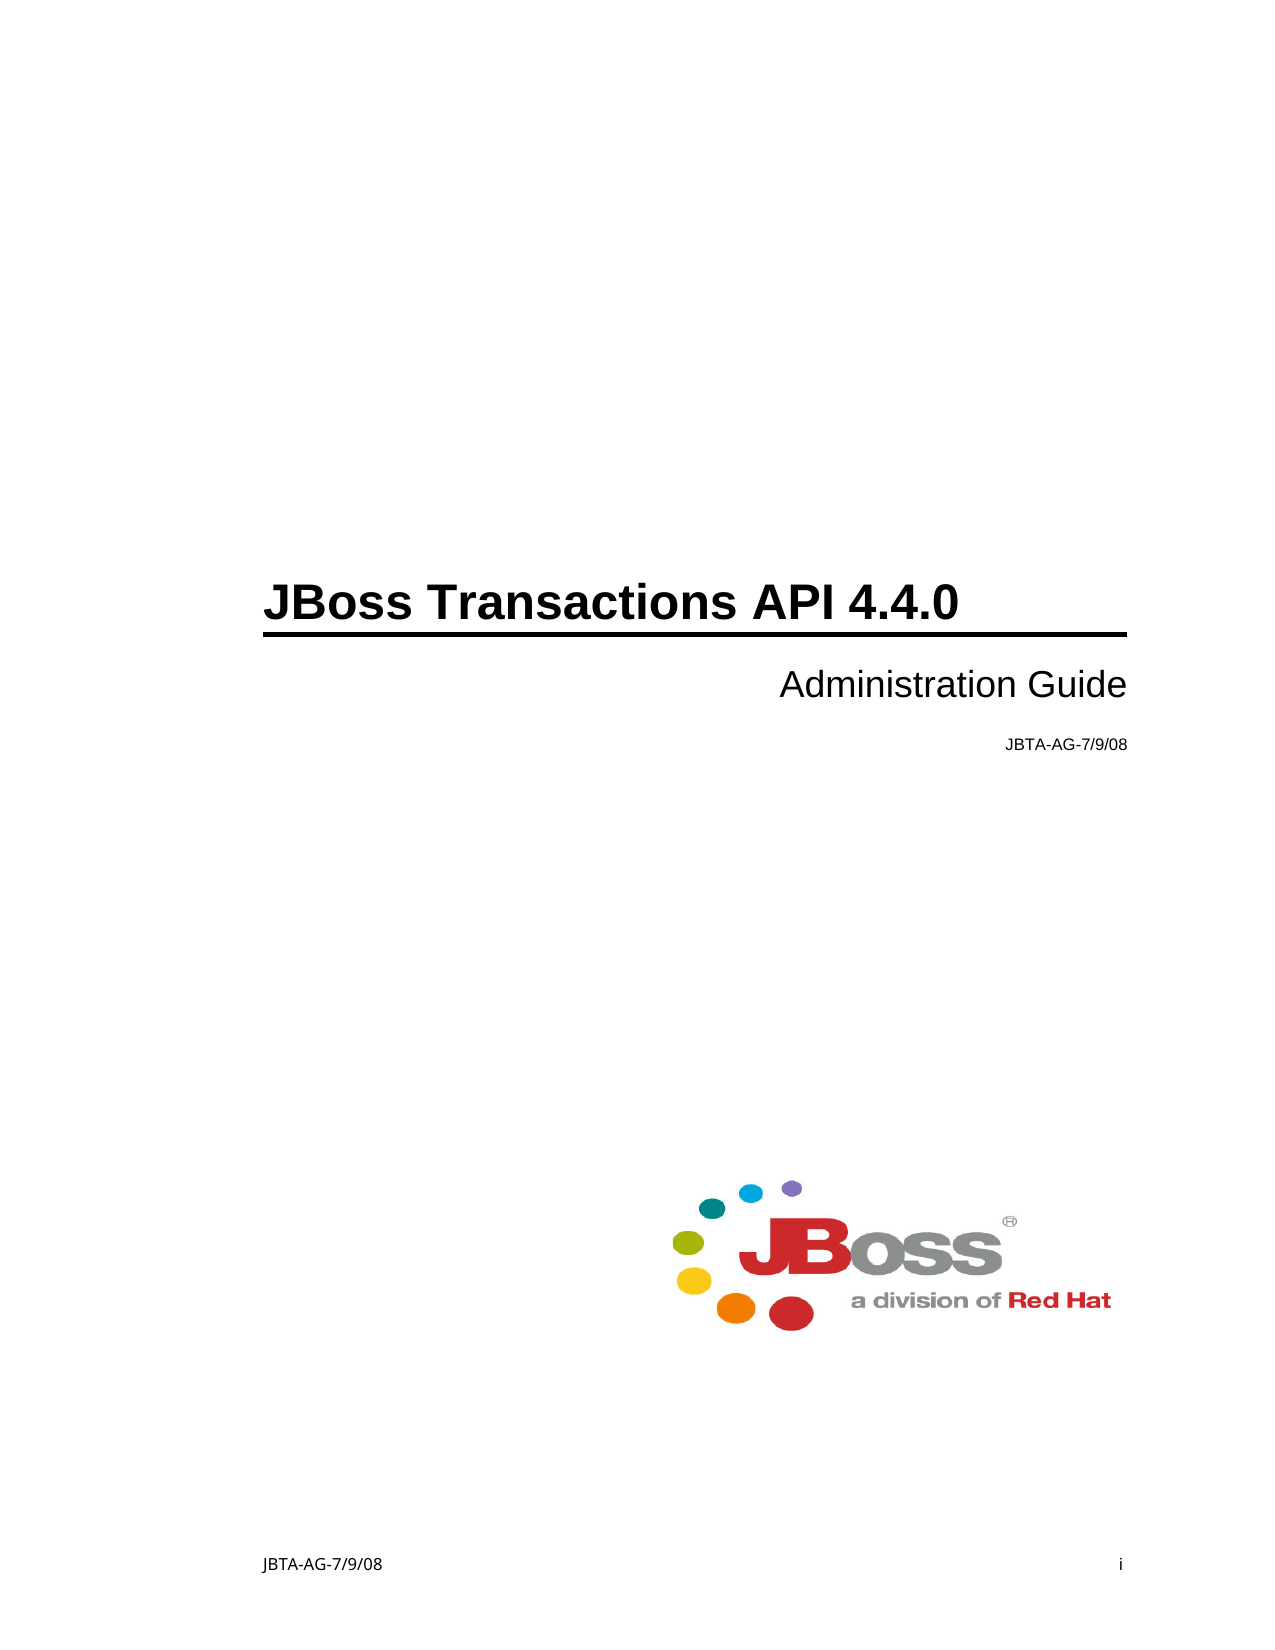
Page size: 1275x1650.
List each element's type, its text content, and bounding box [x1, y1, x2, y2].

picture [672, 1180, 1111, 1331]
text JBTA-AG-7/9/08 [263, 735, 1127, 754]
subtitle Administration Guide [263, 662, 1127, 706]
title JBoss Transactions API 4.4.0 [263, 573, 1127, 632]
